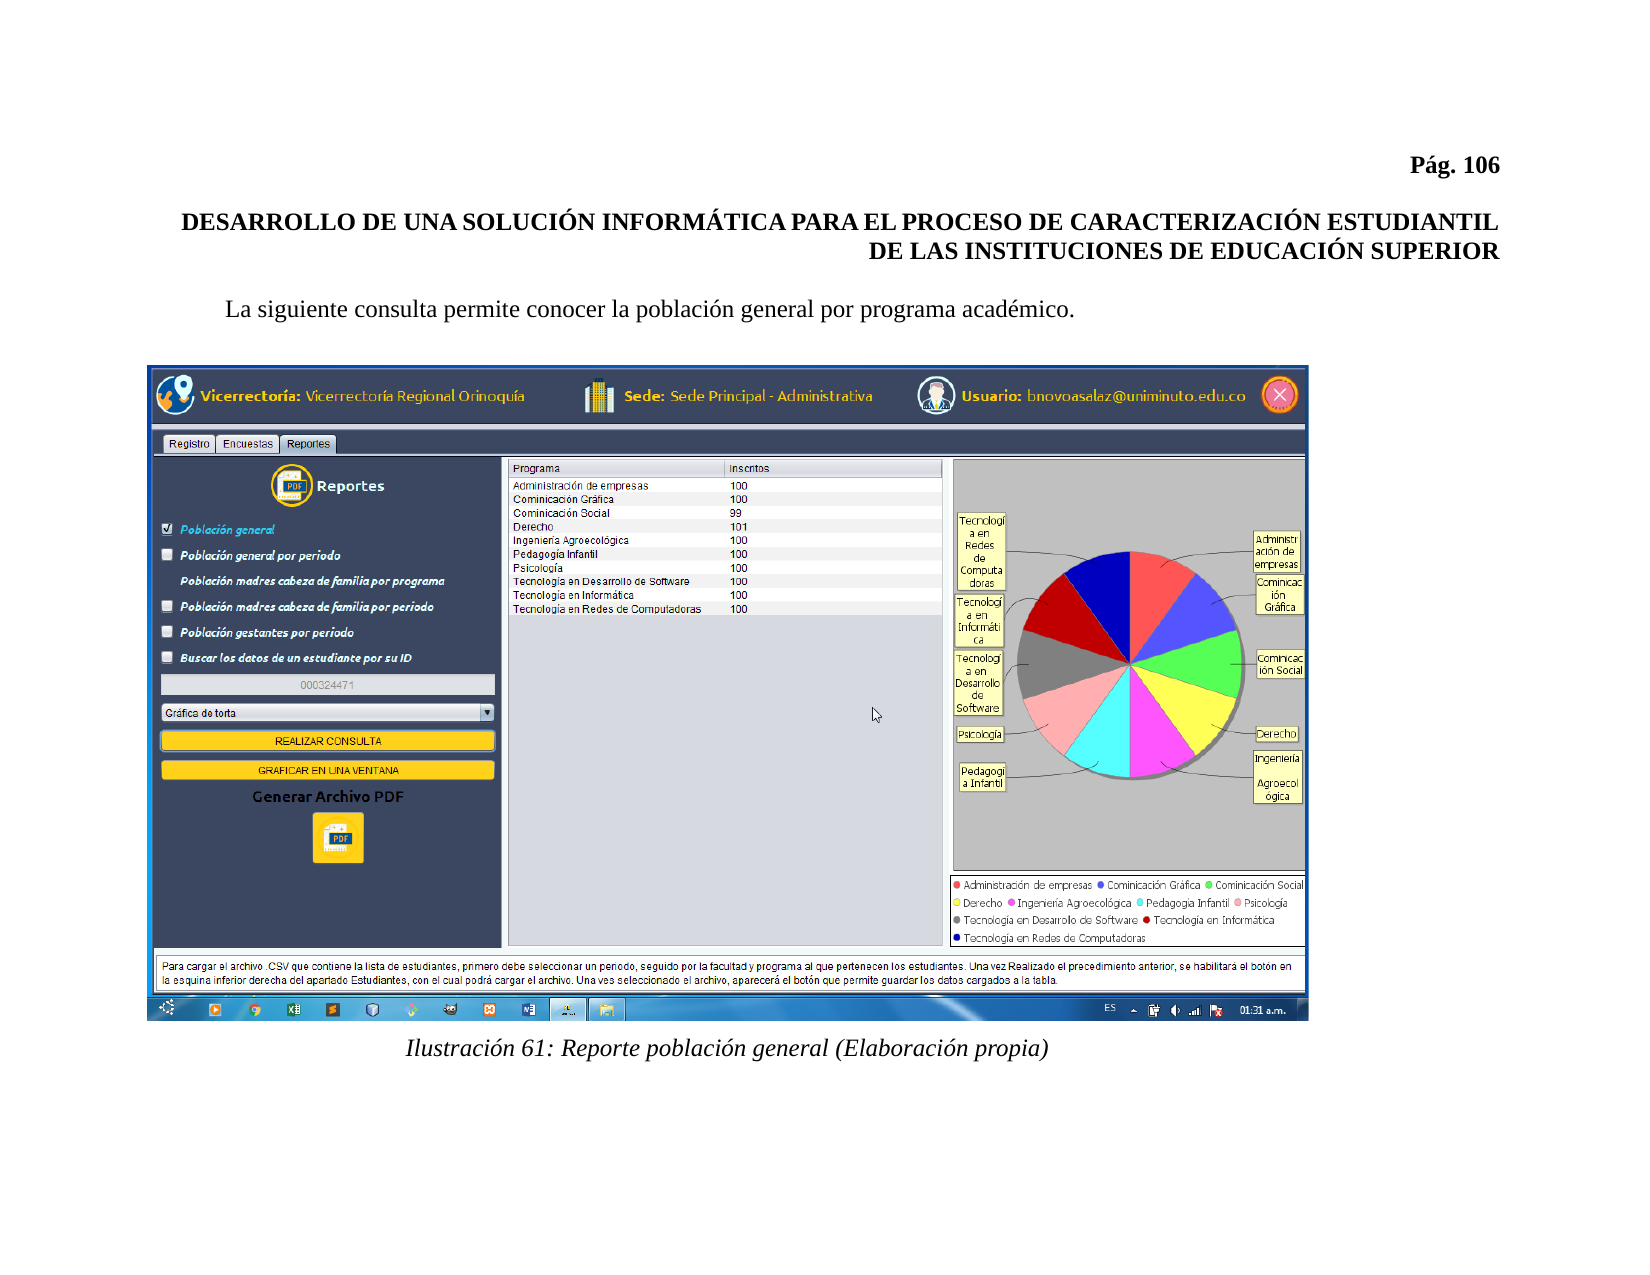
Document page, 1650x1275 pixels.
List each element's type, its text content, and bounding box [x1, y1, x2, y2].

text Ilustración 61: Reporte población general (Elaboración propia) [147, 1033, 1309, 1062]
text La siguiente consulta permite conocer la población general por programa académico. [150, 294, 1500, 322]
picture [147, 365, 1309, 1021]
